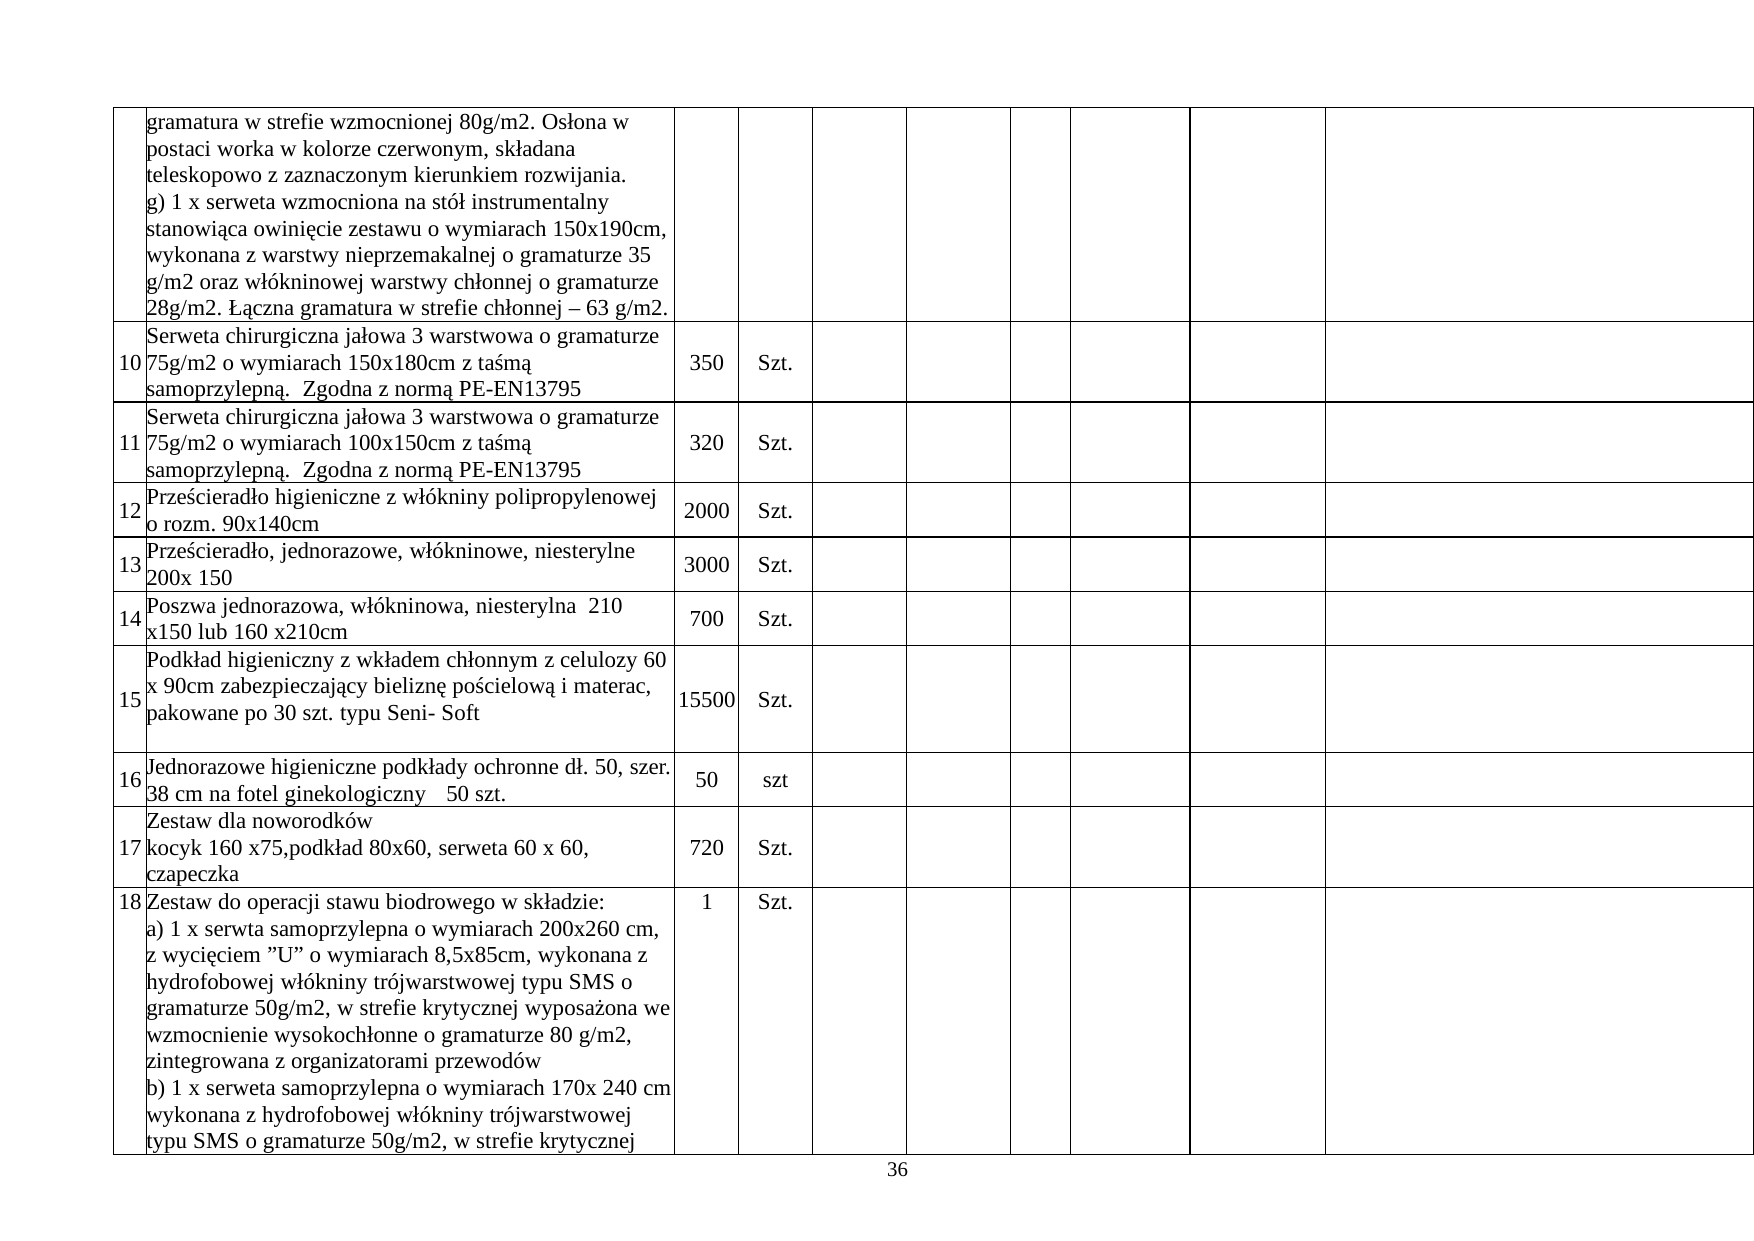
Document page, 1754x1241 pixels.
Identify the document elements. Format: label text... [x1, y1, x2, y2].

table_cell 720 [675, 807, 738, 887]
table_cell 320 [675, 403, 738, 482]
table_cell [1326, 403, 1753, 482]
table_cell [813, 403, 906, 482]
table_cell 350 [675, 322, 738, 401]
table_cell 15 [114, 646, 146, 752]
table_cell [1191, 538, 1325, 591]
table_cell Szt. [739, 538, 812, 591]
table_cell [907, 592, 1010, 645]
table_cell [1011, 753, 1070, 806]
table_cell gramatura w strefie wzmocnionej 80g/m2. Osłona w postaci worka w kolorze czerwonym, składana teleskopowo z zaznaczonym kierunkiem rozwijania. g) 1 x serweta wzmocniona na stół instrumentalny stanowiąca owinięcie zestawu o wymiarach 150x190cm, wykonana z warstwy nieprzemakalnej o gramaturze 35 g/m2 oraz włókninowej warstwy chłonnej o gramaturze 28g/m2. Łączna gramatura w strefie chłonnej – 63 g/m2. [147, 108, 674, 321]
table_cell 12 [114, 483, 146, 536]
table_cell [907, 403, 1010, 482]
table_cell szt [739, 753, 812, 806]
table_cell [907, 646, 1010, 752]
table_cell 11 [114, 403, 146, 482]
table_cell [813, 108, 906, 321]
table_cell [1326, 807, 1753, 887]
table_cell [1011, 592, 1070, 645]
table_cell Serweta chirurgiczna jałowa 3 warstwowa o gramaturze 75g/m2 o wymiarach 150x180cm z taśmą samoprzylepną. Zgodna z normą PE-EN13795 [147, 322, 674, 401]
table_cell 14 [114, 592, 146, 645]
table_cell [1071, 483, 1189, 536]
table_cell 18 [114, 888, 146, 1153]
table_cell [675, 108, 738, 321]
table_cell [1326, 538, 1753, 591]
table_cell [907, 753, 1010, 806]
table_cell [1011, 646, 1070, 752]
table_cell [1071, 646, 1189, 752]
table_cell [1191, 807, 1325, 887]
table_cell [1071, 592, 1189, 645]
table_cell [739, 108, 812, 321]
table_cell Zestaw do operacji stawu biodrowego w składzie: a) 1 x serwta samoprzylepna o wymiarach 200x260 cm, z wycięciem ”U” o wymiarach 8,5x85cm, wykonana z hydrofobowej włókniny trójwarstwowej typu SMS o gramaturze 50g/m2, w strefie krytycznej wyposażona we wzmocnienie wysokochłonne o gramaturze 80 g/m2, zintegrowana z organizatorami przewodów b) 1 x serweta samoprzylepna o wymiarach 170x 240 cm wykonana z hydrofobowej włókniny trójwarstwowej typu SMS o gramaturze 50g/m2, w strefie krytycznej [147, 888, 674, 1153]
table_cell [1011, 483, 1070, 536]
table_cell 3000 [675, 538, 738, 591]
table_cell [813, 807, 906, 887]
table_cell Szt. [739, 483, 812, 536]
table_cell [1191, 322, 1325, 401]
table_cell [1191, 483, 1325, 536]
table_cell [1011, 108, 1070, 321]
table_cell Szt. [739, 322, 812, 401]
table_cell Szt. [739, 888, 812, 1153]
table_cell [1011, 888, 1070, 1153]
table_cell [813, 646, 906, 752]
table_cell [1071, 322, 1189, 401]
table_cell Podkład higieniczny z wkładem chłonnym z celulozy 60 x 90cm zabezpieczający bieliznę pościelową i materac, pakowane po 30 szt. typu Seni- Soft [147, 646, 674, 752]
table_cell Szt. [739, 592, 812, 645]
table_cell [1071, 753, 1189, 806]
table_cell Prześcieradło higieniczne z włókniny polipropylenowej o rozm. 90x140cm [147, 483, 674, 536]
table_cell [813, 483, 906, 536]
table_cell [907, 888, 1010, 1153]
table_cell Szt. [739, 646, 812, 752]
table_cell [1071, 108, 1189, 321]
table_cell Serweta chirurgiczna jałowa 3 warstwowa o gramaturze 75g/m2 o wymiarach 100x150cm z taśmą samoprzylepną. Zgodna z normą PE-EN13795 [147, 403, 674, 482]
table_cell [1071, 538, 1189, 591]
table_cell [1326, 483, 1753, 536]
table_cell 10 [114, 322, 146, 401]
table_cell [1326, 753, 1753, 806]
table_cell 50 [675, 753, 738, 806]
table_cell [1011, 322, 1070, 401]
table_cell [813, 753, 906, 806]
table_cell [907, 322, 1010, 401]
table_cell [1191, 108, 1325, 321]
table_cell [907, 538, 1010, 591]
table_cell Szt. [739, 807, 812, 887]
table_cell [1326, 646, 1753, 752]
table_cell 17 [114, 807, 146, 887]
table_cell [1326, 108, 1753, 321]
table_cell [1191, 403, 1325, 482]
table_cell 700 [675, 592, 738, 645]
table_cell Prześcieradło, jednorazowe, włókninowe, niesterylne 200x 150 [147, 538, 674, 591]
table_cell Szt. [739, 403, 812, 482]
table_cell [1326, 888, 1753, 1153]
table_cell [813, 888, 906, 1153]
table_cell 16 [114, 753, 146, 806]
table_cell [1071, 807, 1189, 887]
table_cell [1011, 403, 1070, 482]
table_cell [1071, 403, 1189, 482]
table_cell 1 [675, 888, 738, 1153]
table_cell [813, 322, 906, 401]
table_cell 2000 [675, 483, 738, 536]
table_cell [1191, 592, 1325, 645]
table_cell [907, 807, 1010, 887]
table_cell Zestaw dla noworodków kocyk 160 x75,podkład 80x60, serweta 60 x 60, czapeczka [147, 807, 674, 887]
table_cell [1326, 592, 1753, 645]
table_cell Poszwa jednorazowa, włókninowa, niesterylna 210 x150 lub 160 x210cm [147, 592, 674, 645]
table_cell [907, 108, 1010, 321]
table_cell [907, 483, 1010, 536]
table_cell [1326, 322, 1753, 401]
table_cell [813, 592, 906, 645]
table_cell [1071, 888, 1189, 1153]
table_cell [1191, 753, 1325, 806]
table_cell [813, 538, 906, 591]
table_cell Jednorazowe higieniczne podkłady ochronne dł. 50, szer. 38 cm na fotel ginekologiczny 50 szt. [147, 753, 674, 806]
table_cell [1191, 888, 1325, 1153]
table_cell [1011, 807, 1070, 887]
table_cell [1191, 646, 1325, 752]
table_cell [114, 108, 146, 321]
table_cell 13 [114, 538, 146, 591]
table_cell 15500 [675, 646, 738, 752]
table_cell [1011, 538, 1070, 591]
